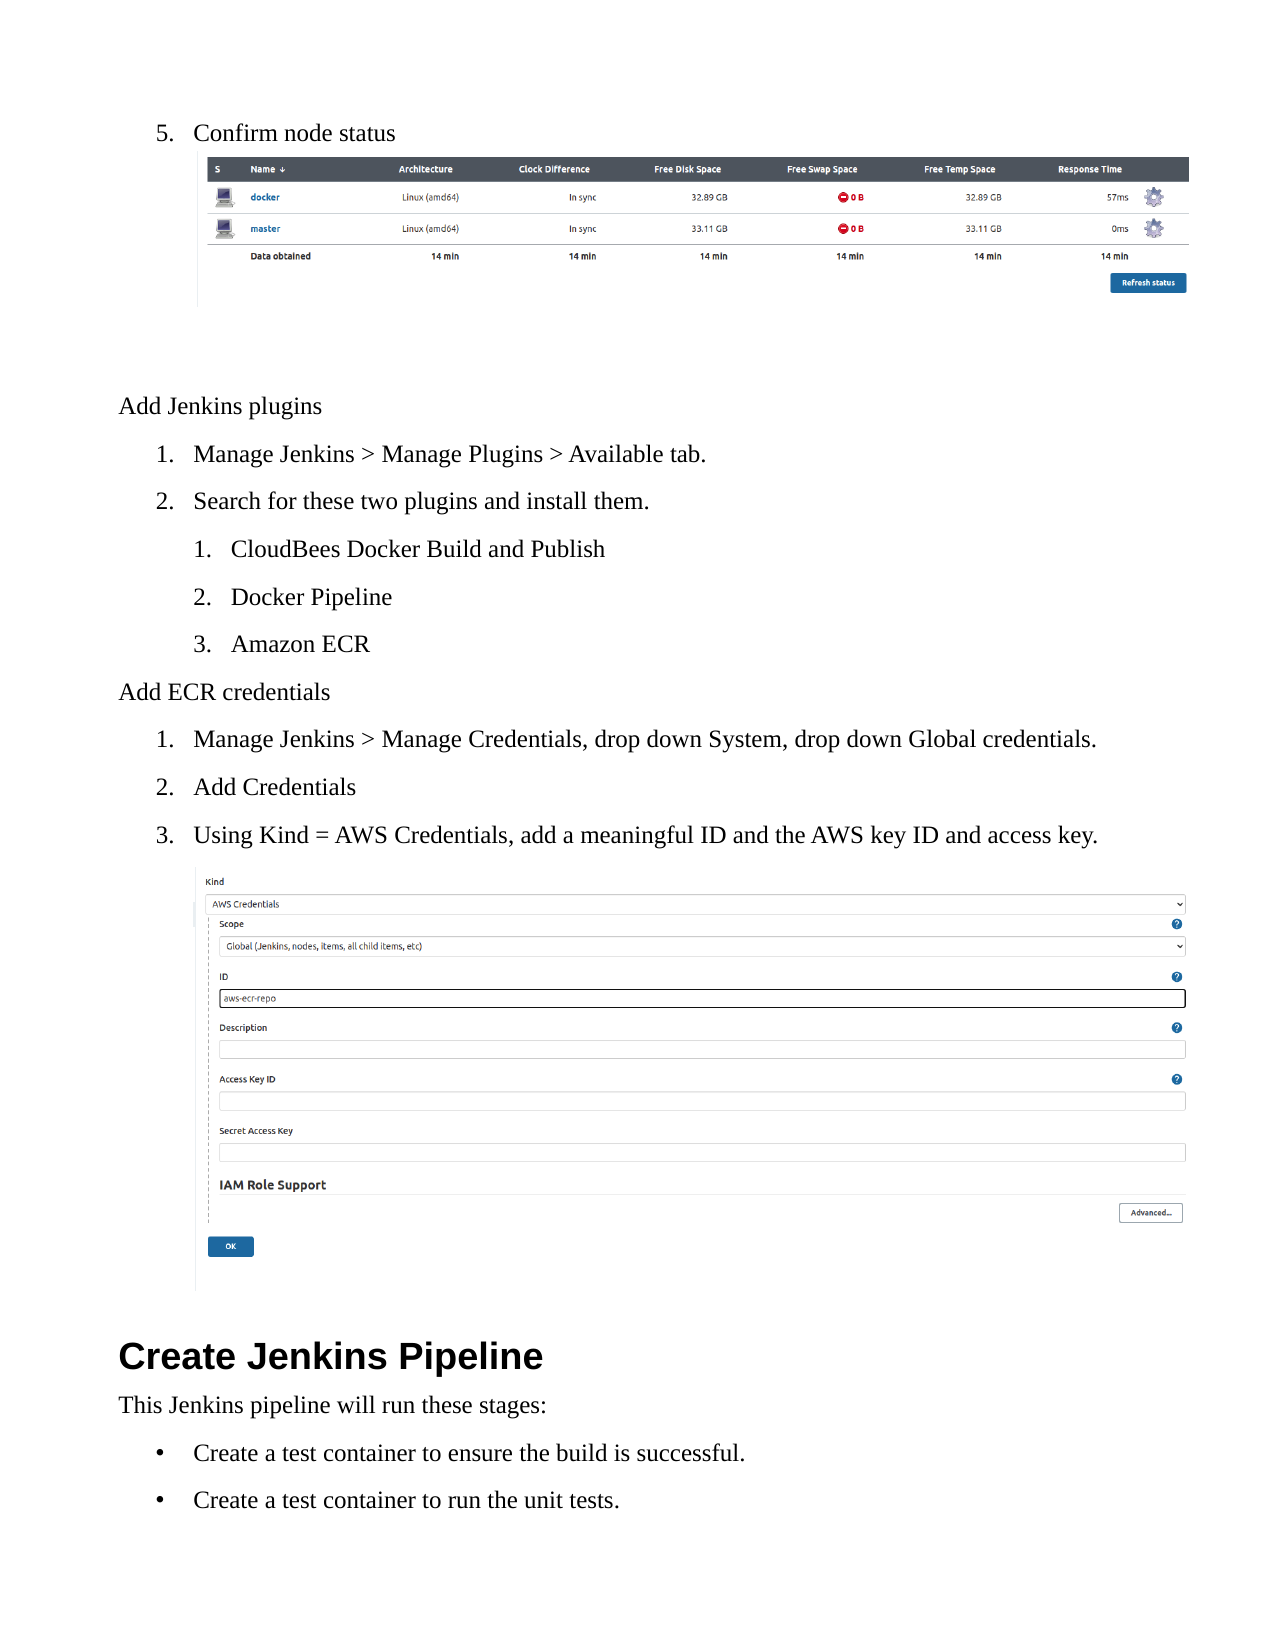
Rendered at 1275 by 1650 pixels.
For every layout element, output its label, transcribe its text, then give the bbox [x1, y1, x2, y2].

list Docker Pipeline [193, 582, 1157, 610]
list Manage Jenkins > Manage Plugins > Available tab. [156, 439, 1157, 468]
list Confirm node status [156, 118, 1157, 372]
picture [193, 151, 1195, 307]
text This Jenkins pipeline will run these stages: [118, 1390, 1157, 1419]
list Manage Jenkins > Manage Credentials, drop down System, drop down Global credentials. [156, 724, 1157, 753]
list Search for these two plugins and install them. [156, 486, 1157, 515]
list Create a test container to ensure the build is successful. [156, 1438, 1157, 1467]
text Add ECR credentials [118, 677, 1157, 706]
list Amazon ECR [193, 629, 1157, 658]
picture [193, 867, 1195, 1291]
subtitle Create Jenkins Pipeline [118, 1334, 1157, 1378]
list Using Kind = AWS Credentials, add a meaningful ID and the AWS key ID and access key. [156, 820, 1157, 848]
list CloudBees Docker Build and Publish [193, 534, 1157, 563]
text Add Jenkins plugins [118, 391, 1157, 420]
list Create a test container to run the unit tests. [156, 1486, 1157, 1514]
list Add Credentials [156, 772, 1157, 801]
